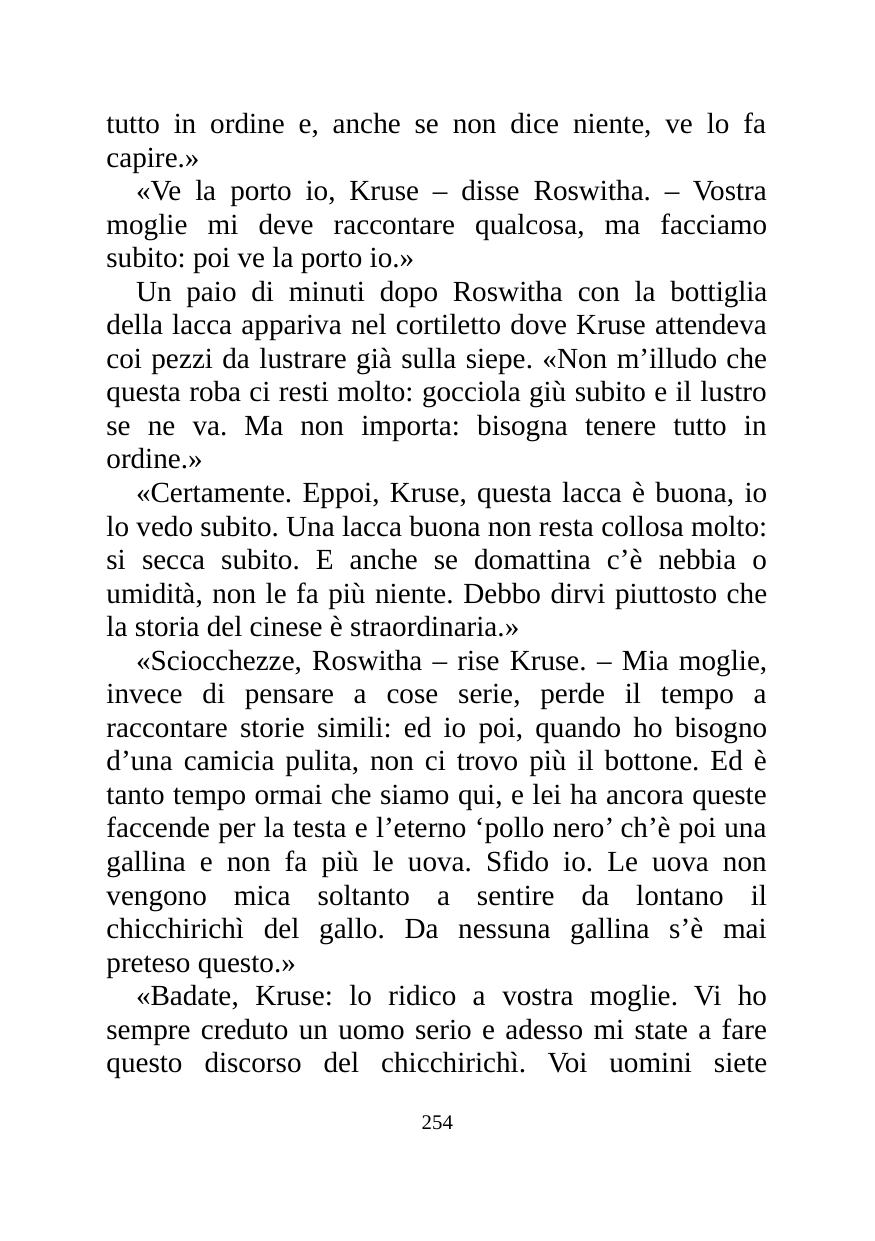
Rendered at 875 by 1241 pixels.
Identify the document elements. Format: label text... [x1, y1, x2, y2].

text «Certamente. Eppoi, Kruse, questa lacca è buona, io lo vedo subito. Una lacca buona non resta collosa molto: si secca subito. E anche se domattina c’è nebbia o umidità, non le fa più niente. Debbo dirvi piuttosto che la storia del cinese è straordinaria.» [106, 475, 768, 643]
text tutto in ordine e, anche se non dice niente, ve lo fa capire.» [106, 106, 768, 173]
text «Badate, Kruse: lo ridico a vostra moglie. Vi ho sempre creduto un uomo serio e adesso mi state a fare questo discorso del chicchirichì. Voi uomini siete [106, 978, 768, 1079]
text «Sciocchezze, Roswitha – rise Kruse. – Mia moglie, invece di pensare a cose serie, perde il tempo a raccontare storie simili: ed io poi, quando ho bisogno d’una camicia pulita, non ci trovo più il bottone. Ed è tanto tempo ormai che siamo qui, e lei ha ancora queste faccende per la testa e l’eterno ‘pollo nero’ ch’è poi una gallina e non fa più le uova. Sfido io. Le uova non vengono mica soltanto a sentire da lontano il chicchirichì del gallo. Da nessuna gallina s’è mai preteso questo.» [106, 643, 768, 978]
text Un paio di minuti dopo Roswitha con la bottiglia della lacca appariva nel cortiletto dove Kruse attendeva coi pezzi da lustrare già sulla siepe. «Non m’illudo che questa roba ci resti molto: gocciola giù subito e il lustro se ne va. Ma non importa: bisogna tenere tutto in ordine.» [106, 274, 768, 475]
text «Ve la porto io, Kruse – disse Roswitha. – Vostra moglie mi deve raccontare qualcosa, ma facciamo subito: poi ve la porto io.» [106, 173, 768, 274]
